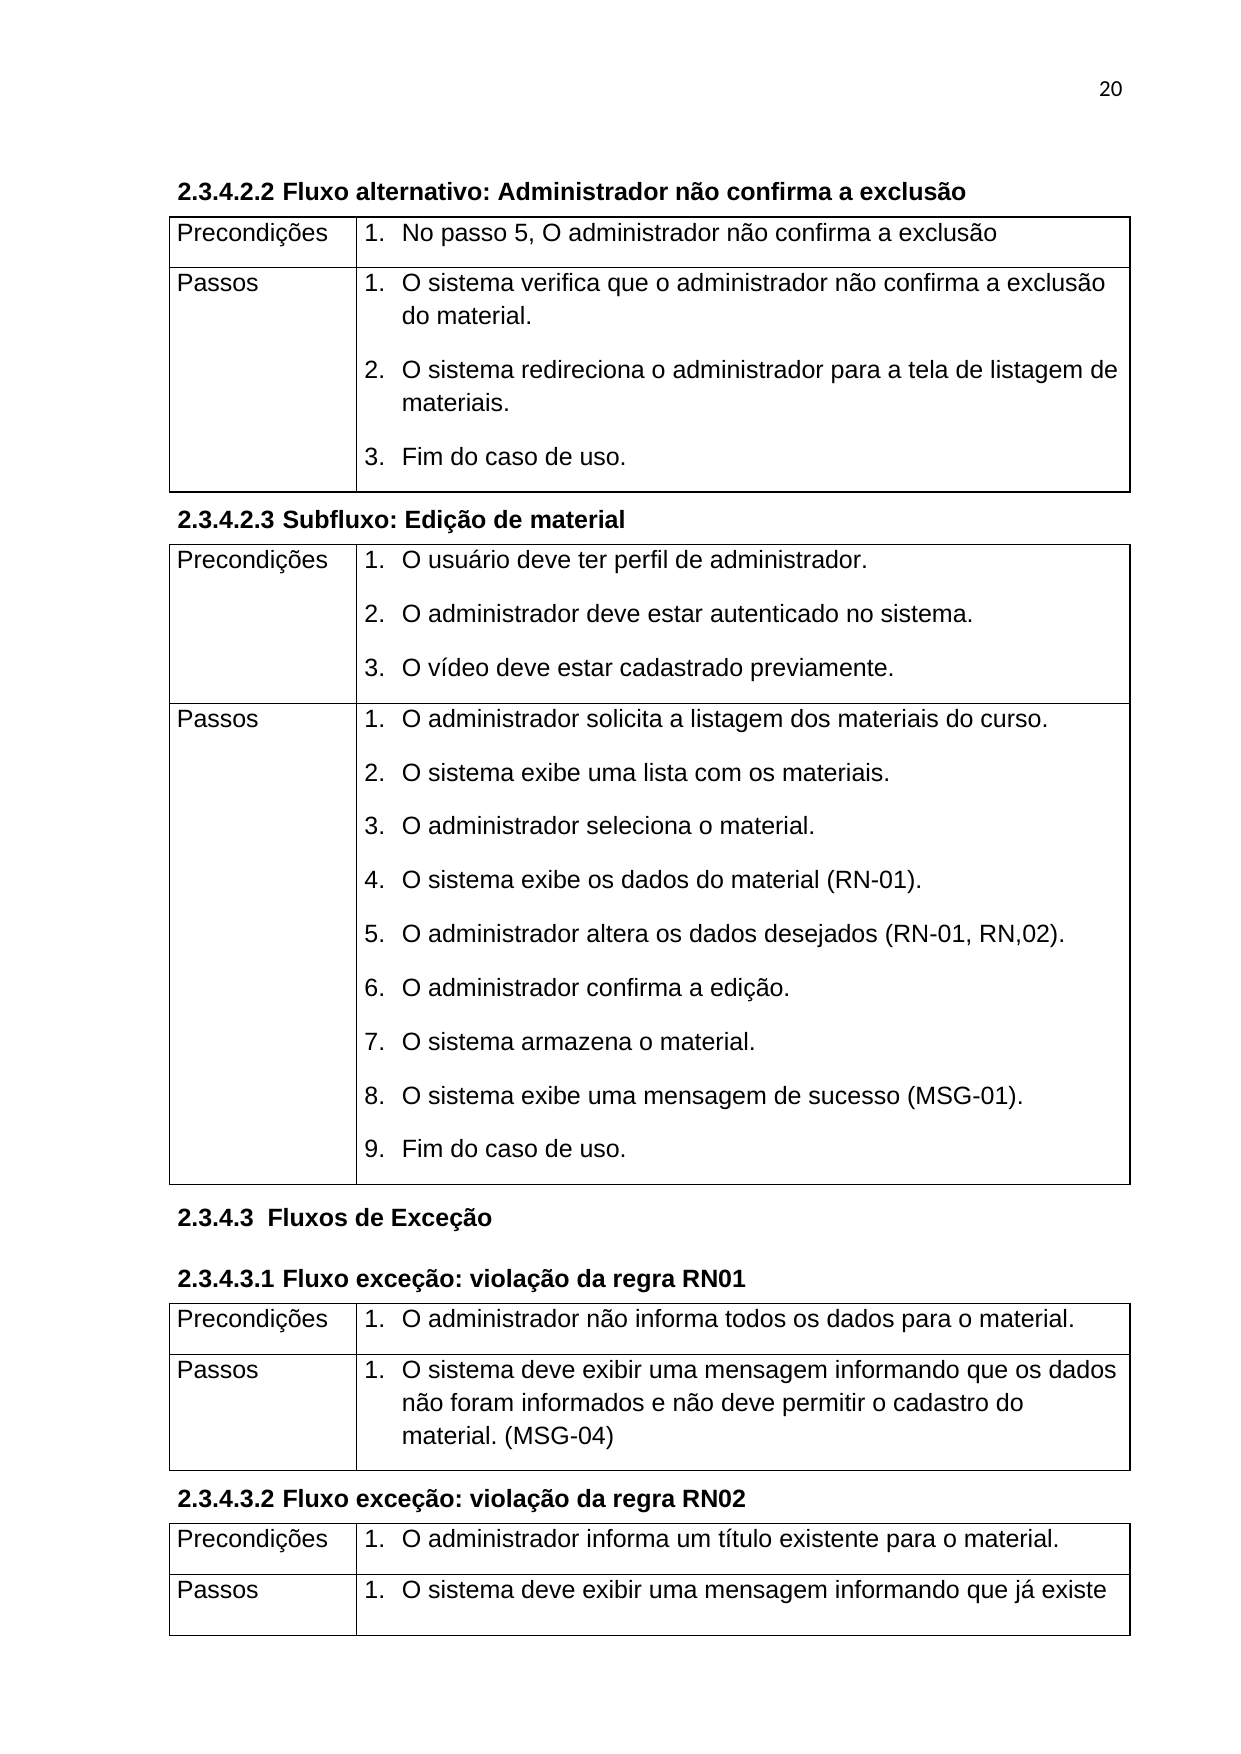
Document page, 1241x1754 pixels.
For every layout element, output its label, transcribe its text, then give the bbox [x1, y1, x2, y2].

table_cell Passos [170, 1355, 356, 1470]
subtitle Fluxo exceção: violação da regra RN01 [177, 1264, 1122, 1292]
table_header O administrador informa um título existente para o material. [357, 1524, 1129, 1574]
subtitle Fluxo alternativo: Administrador não confirma a exclusão [177, 177, 1122, 206]
table_header O usuário deve ter perfil de administrador. O administrador deve estar autenticado no sistema. O vídeo deve estar cadastrado previamente. [357, 545, 1129, 703]
table_header Precondições [170, 1304, 356, 1353]
table_header Precondições [170, 1524, 356, 1574]
table_cell Passos [170, 704, 356, 1184]
table_header Precondições [170, 218, 356, 267]
table_cell O sistema deve exibir uma mensagem informando que os dados não foram informados e não deve permitir o cadastro do material. (MSG-04) [357, 1355, 1129, 1470]
table_cell O administrador solicita a listagem dos materiais do curso. O sistema exibe uma lista com os materiais. O administrador seleciona o material. O sistema exibe os dados do material (RN-01). O administrador altera os dados desejados (RN-01, RN,02). O administrador confirma a edição. O sistema armazena o material. O sistema exibe uma mensagem de sucesso (MSG-01). Fim do caso de uso. [357, 704, 1129, 1184]
table_cell O sistema deve exibir uma mensagem informando que já existe [357, 1575, 1129, 1635]
table_header Precondições [170, 545, 356, 703]
subtitle Fluxos de Exceção [177, 1203, 1122, 1232]
table_cell O sistema verifica que o administrador não confirma a exclusão do material. O sistema redireciona o administrador para a tela de listagem de materiais. Fim do caso de uso. [357, 268, 1129, 491]
table_header O administrador não informa todos os dados para o material. [357, 1304, 1129, 1353]
table_cell Passos [170, 268, 356, 491]
subtitle Fluxo exceção: violação da regra RN02 [177, 1484, 1122, 1512]
subtitle Subfluxo: Edição de material [177, 505, 1122, 534]
table_header No passo 5, O administrador não confirma a exclusão [357, 218, 1129, 267]
table_cell Passos [170, 1575, 356, 1635]
